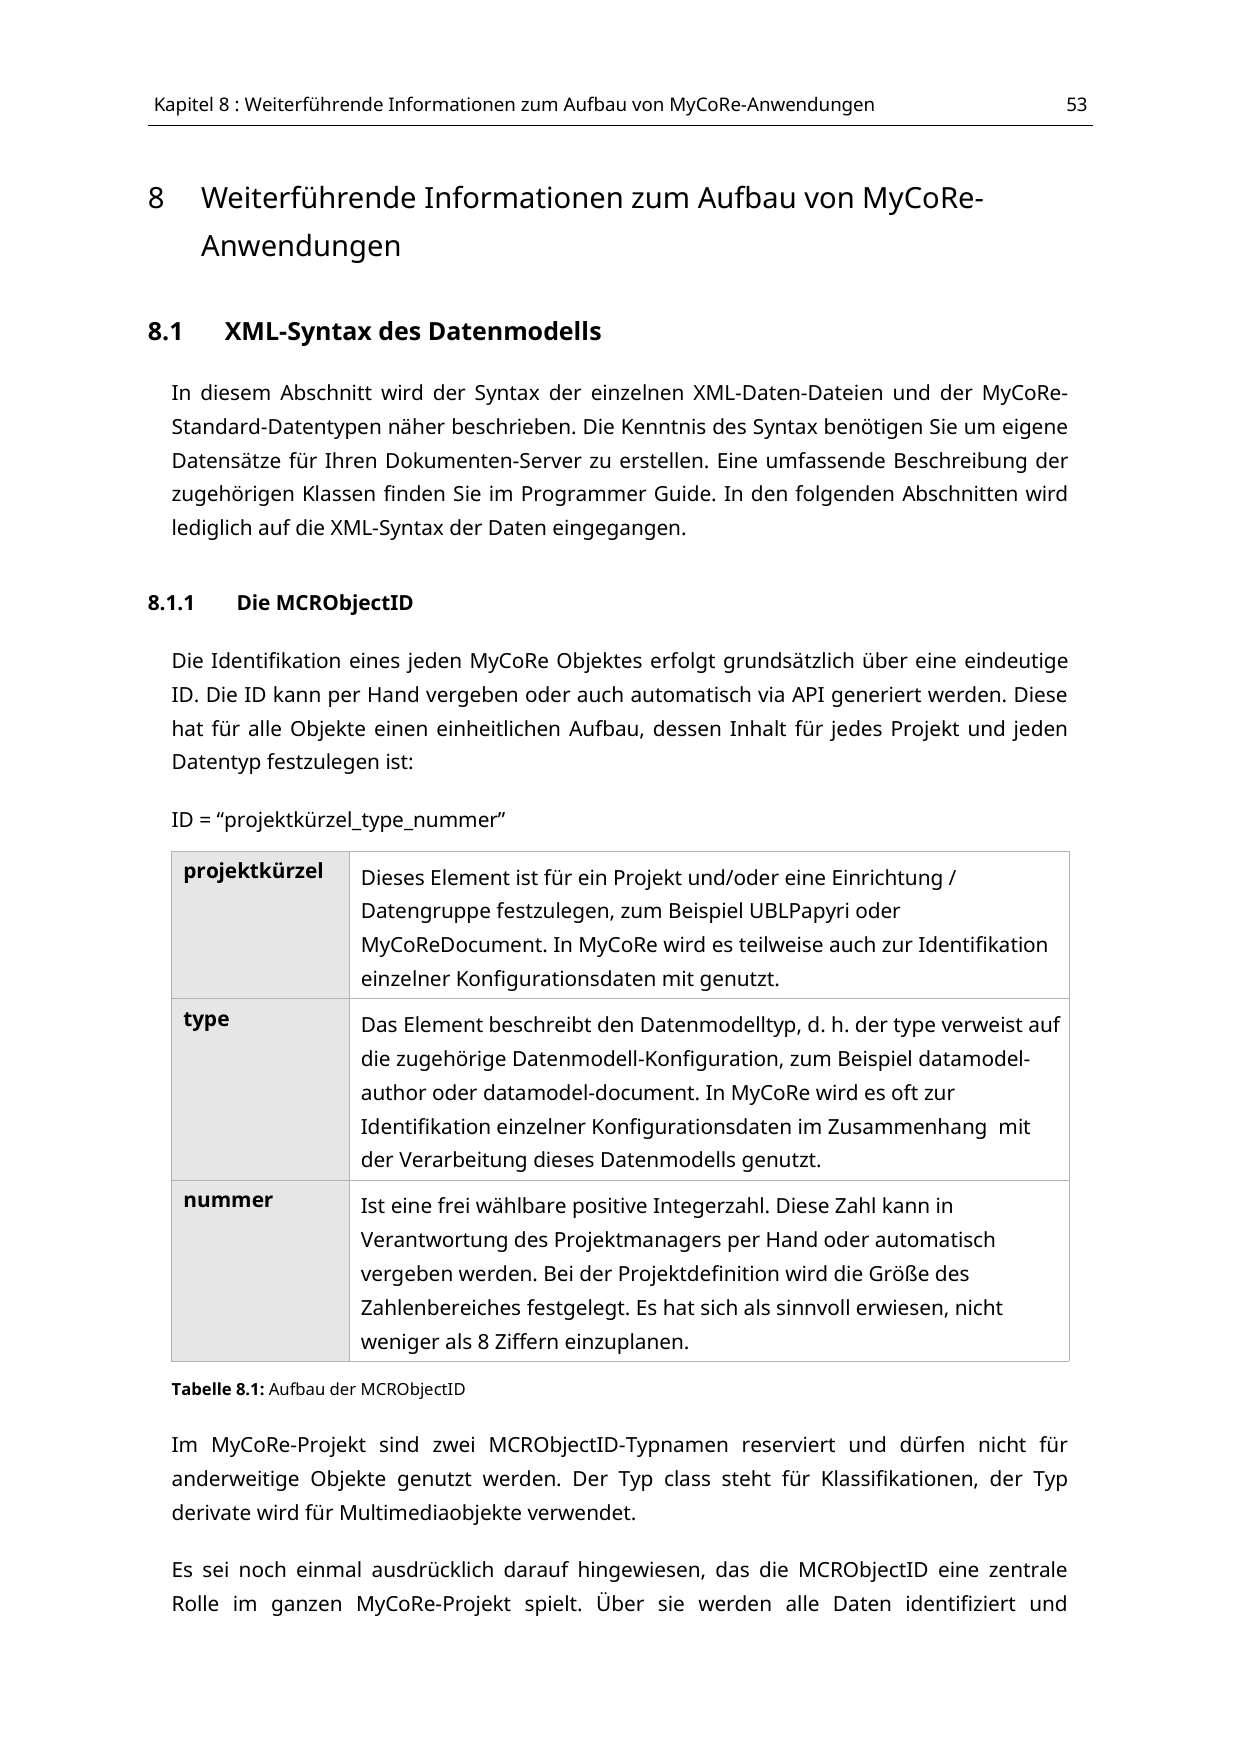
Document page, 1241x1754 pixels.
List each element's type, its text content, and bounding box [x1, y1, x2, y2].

text Tabelle 8.1: Aufbau der MCRObjectID [171, 1377, 1069, 1401]
subtitle Weiterführende Informationen zum Aufbau von MyCoRe-Anwendungen [148, 177, 1092, 264]
table_cell nummer [172, 1181, 349, 1361]
table_cell type [172, 999, 349, 1180]
subtitle XML-Syntax des Datenmodells [148, 314, 1092, 348]
table_header Dieses Element ist für ein Projekt und/oder eine Einrichtung / Datengruppe festzulegen, zum Beispiel UBLPapyri oder MyCoReDocument. In MyCoRe wird es teilweise auch zur Identifikation einzelner Konfigurationsdaten mit genutzt. [350, 852, 1069, 998]
text ID = “projektkürzel_type_nummer” [171, 805, 1069, 833]
table_cell Das Element beschreibt den Datenmodelltyp, d. h. der type verweist auf die zugehörige Datenmodell-Konfiguration, zum Beispiel datamodel-author oder datamodel-document. In MyCoRe wird es oft zur Identifikation einzelner Konfigurationsdaten im Zusammenhang mit der Verarbeitung dieses Datenmodells genutzt. [350, 999, 1069, 1180]
subtitle Die MCRObjectID [148, 588, 1092, 617]
text Die Identifikation eines jeden MyCoRe Objektes erfolgt grundsätzlich über eine eindeutige ID. Die ID kann per Hand vergeben oder auch automatisch via API generiert werden. Diese hat für alle Objekte einen einheitlichen Aufbau, dessen Inhalt für jedes Projekt und jeden Datentyp festzulegen ist: [171, 646, 1069, 776]
table_header projektkürzel [172, 852, 349, 998]
text Im MyCoRe-Projekt sind zwei MCRObjectID-Typnamen reserviert und dürfen nicht für anderweitige Objekte genutzt werden. Der Typ class steht für Klassifikationen, der Typ derivate wird für Multimediaobjekte verwendet. [171, 1430, 1069, 1526]
text Es sei noch einmal ausdrücklich darauf hingewiesen, das die MCRObjectID eine zentrale Rolle im ganzen MyCoRe-Projekt spielt. Über sie werden alle Daten identifiziert und [171, 1555, 1069, 1617]
table_cell Ist eine frei wählbare positive Integerzahl. Diese Zahl kann in Verantwortung des Projektmanagers per Hand oder automatisch vergeben werden. Bei der Projektdefinition wird die Größe des Zahlenbereiches festgelegt. Es hat sich als sinnvoll erwiesen, nicht weniger als 8 Ziffern einzuplanen. [350, 1181, 1069, 1361]
text In diesem Abschnitt wird der Syntax der einzelnen XML-Daten-Dateien und der MyCoRe-Standard-Datentypen näher beschrieben. Die Kenntnis des Syntax benötigen Sie um eigene Datensätze für Ihren Dokumenten-Server zu erstellen. Eine umfassende Beschreibung der zugehörigen Klassen finden Sie im Programmer Guide. In den folgenden Abschnitten wird lediglich auf die XML-Syntax der Daten eingegangen. [171, 378, 1069, 542]
